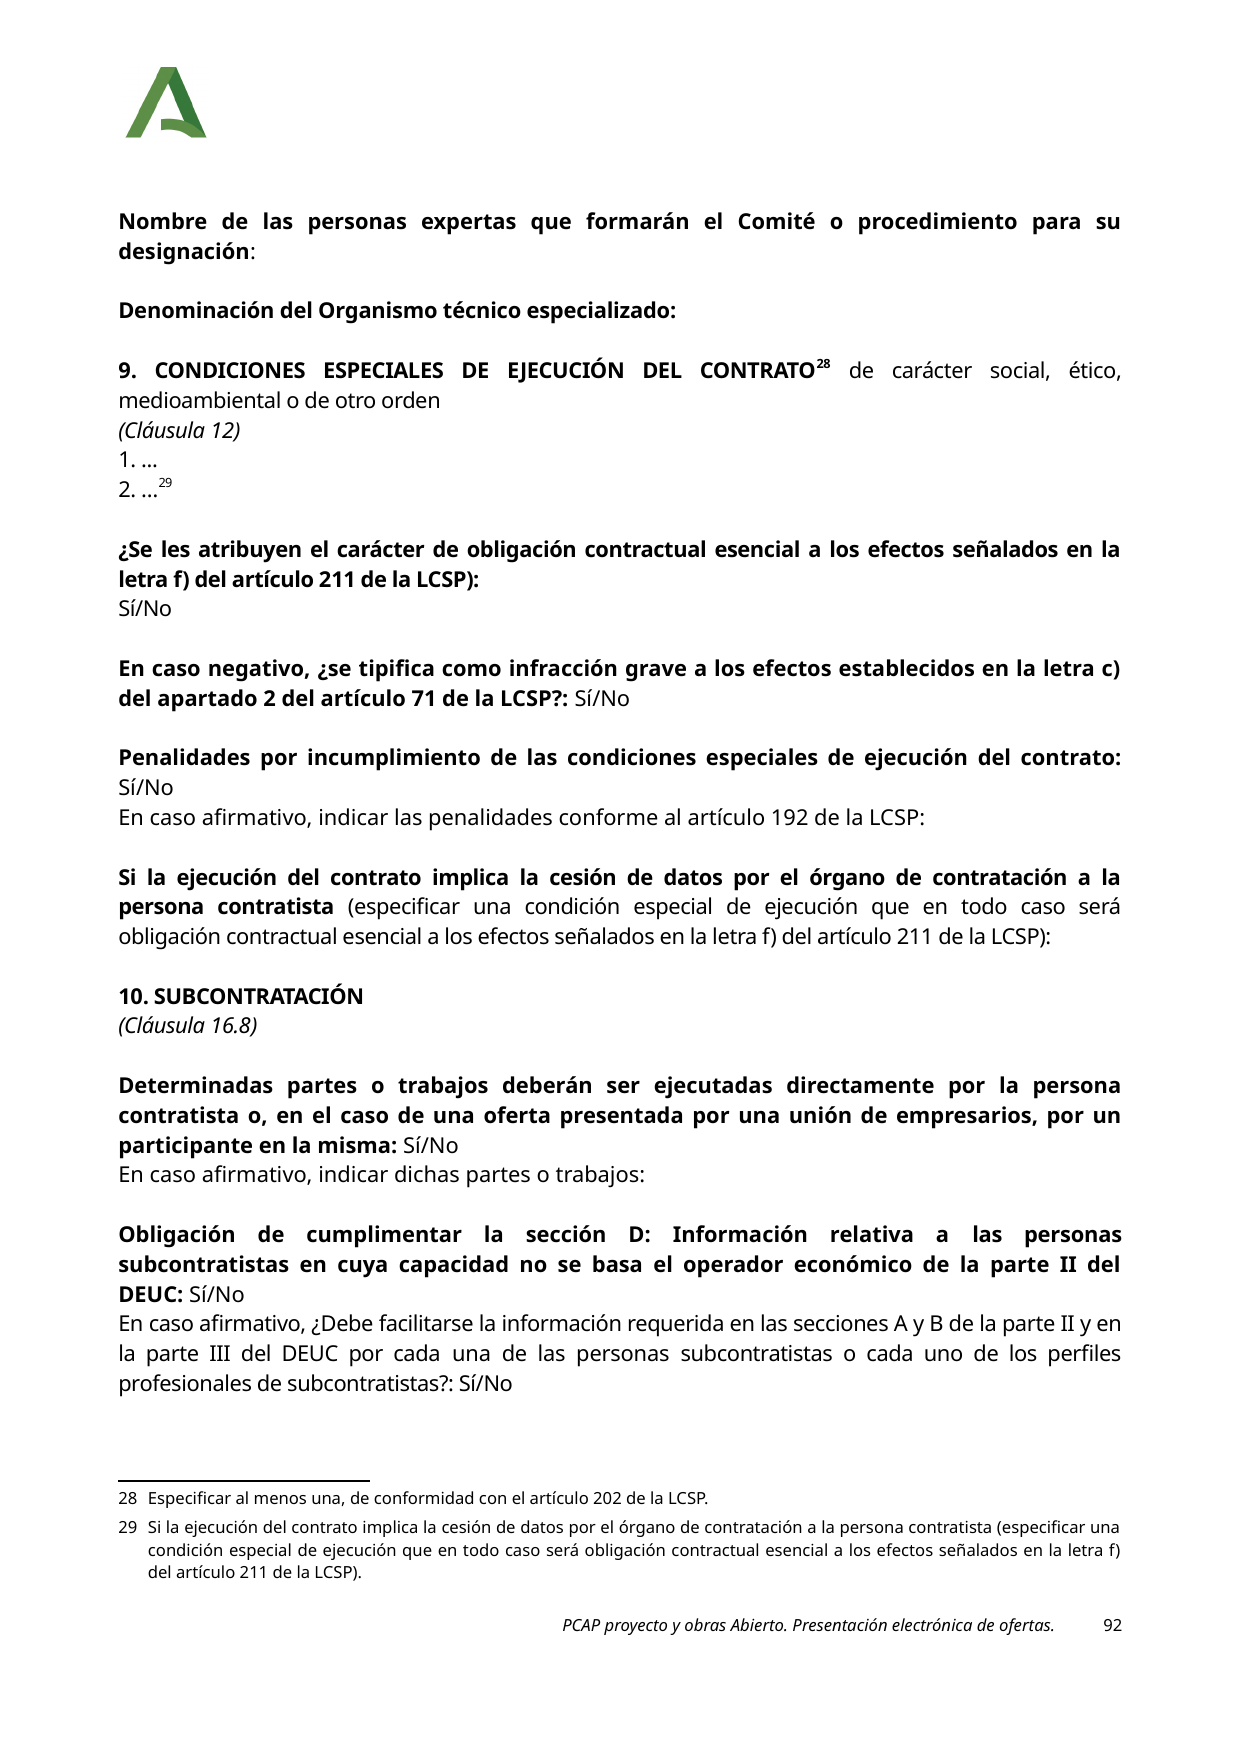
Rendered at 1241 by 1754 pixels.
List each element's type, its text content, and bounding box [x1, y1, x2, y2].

text Determinadas partes o trabajos deberán ser ejecutadas directamente por la persona contratista o, en el caso de una oferta presentada por una unión de empresarios, por un participante en la misma: Sí/No [118, 1070, 1122, 1159]
text 9. CONDICIONES ESPECIALES DE EJECUCIÓN DEL CONTRATO de carácter social, ético, medioambiental o de otro orden [118, 355, 1122, 415]
text Sí/No [118, 593, 1122, 623]
text 1. ... [118, 444, 1122, 474]
text En caso afirmativo, indicar las penalidades conforme al artículo 192 de la LCSP: [118, 802, 1122, 832]
text Obligación de cumplimentar la sección D: Información relativa a las personas subcontratistas en cuya capacidad no se basa el operador económico de la parte II del DEUC: Sí/No [118, 1219, 1122, 1308]
text (Cláusula 16.8) [118, 1011, 1122, 1040]
text Especificar al menos una, de conformidad con el artículo 202 de la LCSP. [118, 1487, 1122, 1509]
text En caso negativo, ¿se tipifica como infracción grave a los efectos establecidos en la letra c) del apartado 2 del artículo 71 de la LCSP?: Sí/No [118, 653, 1122, 713]
text ¿Se les atribuyen el carácter de obligación contractual esencial a los efectos señalados en la letra f) del artículo 211 de la LCSP): [118, 534, 1122, 593]
text Denominación del Organismo técnico especializado: [118, 296, 1122, 325]
text Si la ejecución del contrato implica la cesión de datos por el órgano de contratación a la persona contratista (especificar una condición especial de ejecución que en todo caso será obligación contractual esencial a los efectos señalados en la letra f) del artículo 211 de la LCSP). [118, 1516, 1122, 1584]
text En caso afirmativo, indicar dichas partes o trabajos: [118, 1159, 1122, 1189]
text 2. … [118, 474, 1122, 504]
text En caso afirmativo, ¿Debe facilitarse la información requerida en las secciones A y B de la parte II y en la parte III del DEUC por cada una de las personas subcontratistas o cada uno de los perfiles profesionales de subcontratistas?: Sí/No [118, 1308, 1122, 1398]
text Nombre de las personas expertas que formarán el Comité o procedimiento para su designación: [118, 206, 1122, 266]
text Penalidades por incumplimiento de las condiciones especiales de ejecución del contrato: Sí/No [118, 742, 1122, 802]
text Si la ejecución del contrato implica la cesión de datos por el órgano de contratación a la persona contratista (especificar una condición especial de ejecución que en todo caso será obligación contractual esencial a los efectos señalados en la letra f) del artículo 211 de la LCSP): [118, 862, 1122, 951]
text (Cláusula 12) [118, 415, 1122, 444]
picture [121, 62, 210, 142]
text 10. SUBCONTRATACIÓN [118, 981, 1122, 1011]
